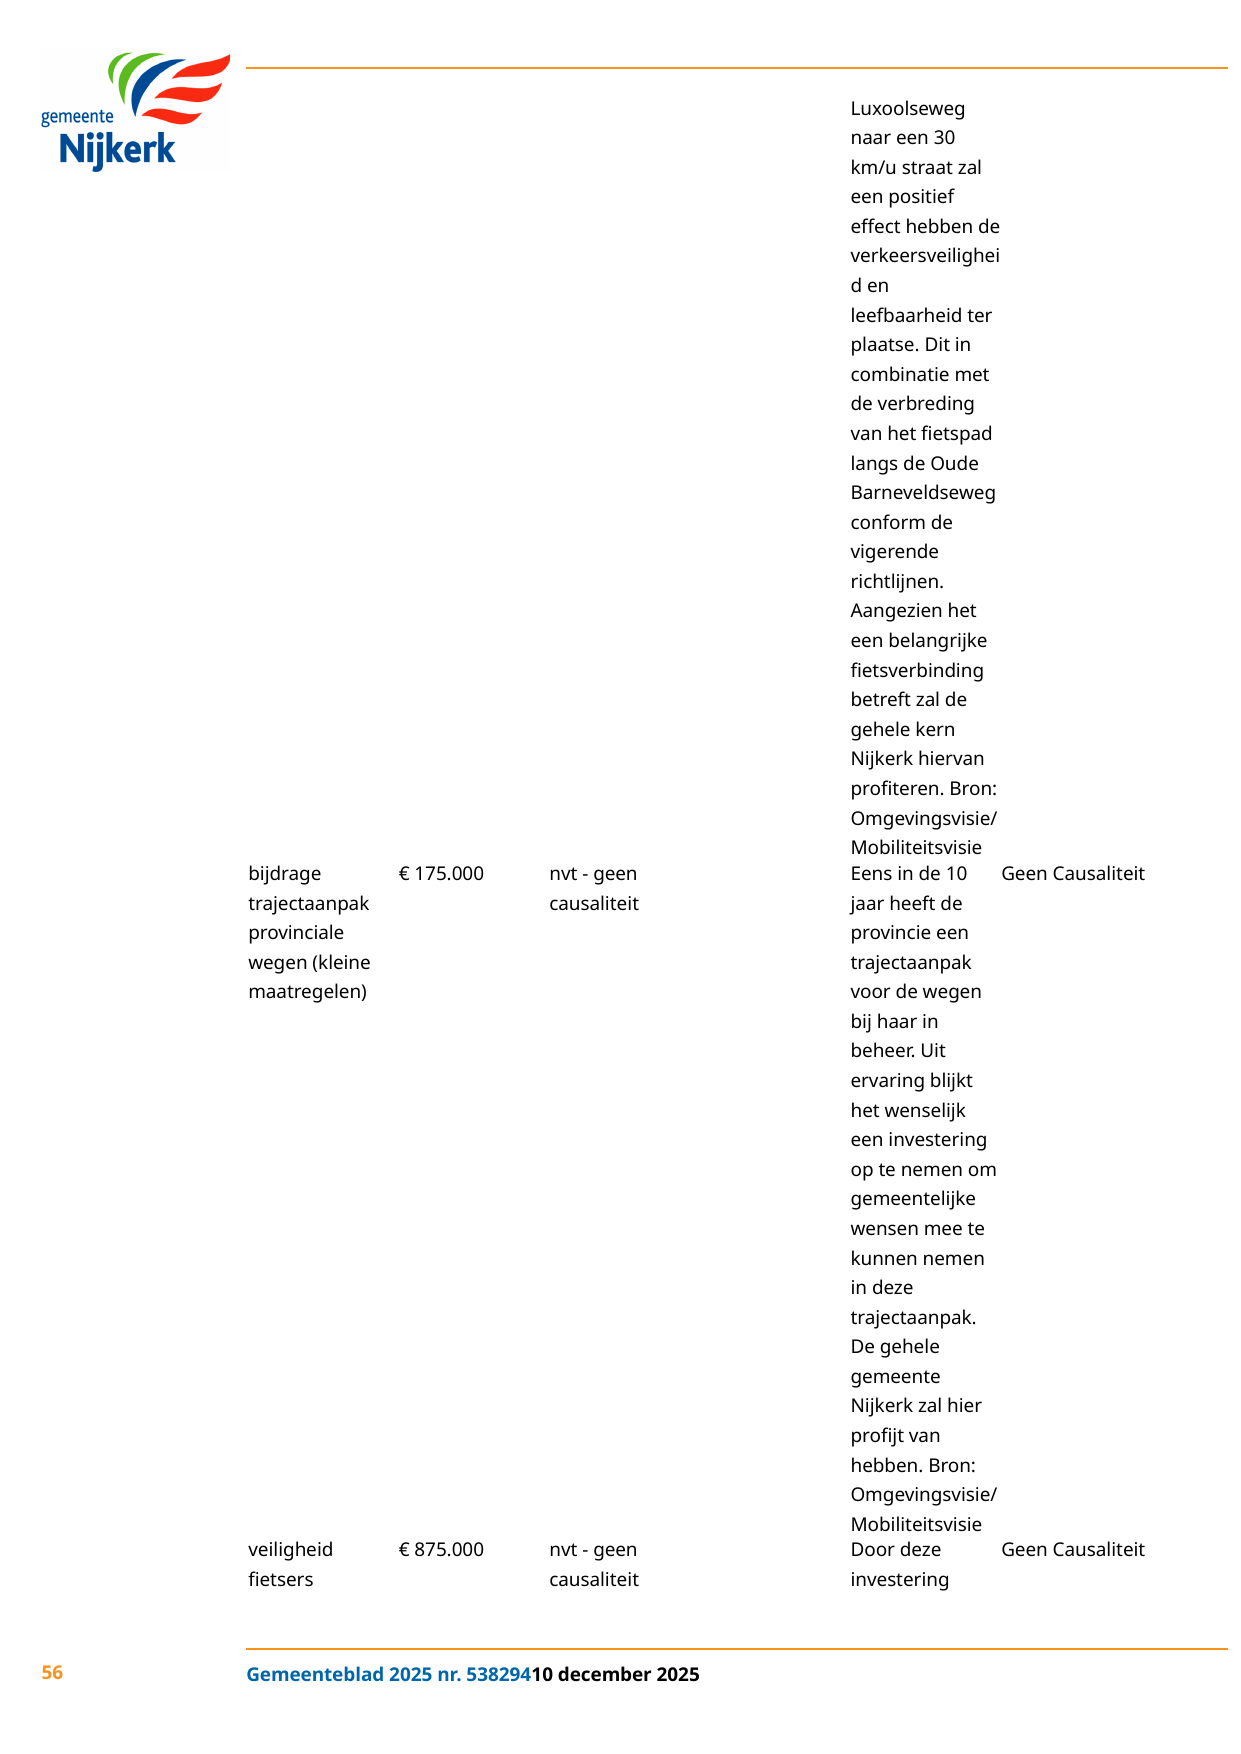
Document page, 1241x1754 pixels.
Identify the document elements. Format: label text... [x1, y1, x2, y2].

table_cell [399, 95, 549, 860]
table_cell [700, 1537, 850, 1592]
table_cell Geen Causaliteit [1001, 1537, 1152, 1592]
table_cell € 175.000 [399, 860, 549, 1537]
table_cell Eens in de 10 jaar heeft de provincie een trajectaanpak voor de wegen bij haar in beheer. Uit ervaring blijkt het wenselijk een investering op te nemen om gemeentelijke wensen mee te kunnen nemen in deze trajectaanpak. De gehele gemeente Nijkerk zal hier profijt van hebben. Bron: Omgevingsvisie/ Mobiliteitsvisie [850, 860, 1001, 1537]
table_cell Door deze investering [850, 1537, 1001, 1592]
table_cell [1001, 95, 1152, 860]
table_cell Geen Causaliteit [1001, 860, 1152, 1537]
table_cell nvt - geen causaliteit [549, 1537, 700, 1592]
table_cell [248, 95, 398, 860]
table_cell € 875.000 [399, 1537, 549, 1592]
table_cell nvt - geen causaliteit [549, 860, 700, 1537]
table_cell veiligheid fietsers [248, 1537, 398, 1592]
table_cell Luxoolseweg naar een 30 km/u straat zal een positief effect hebben de verkeersveiligheid en leefbaarheid ter plaatse. Dit in combinatie met de verbreding van het fietspad langs de Oude Barneveldseweg conform de vigerende richtlijnen. Aangezien het een belangrijke fietsverbinding betreft zal de gehele kern Nijkerk hiervan profiteren. Bron: Omgevingsvisie/ Mobiliteitsvisie [850, 95, 1001, 860]
table_cell [700, 860, 850, 1537]
table_cell [549, 95, 700, 860]
table_cell bijdrage trajectaanpak provinciale wegen (kleine maatregelen) [248, 860, 398, 1537]
picture [41, 47, 231, 172]
table_cell [700, 95, 850, 860]
